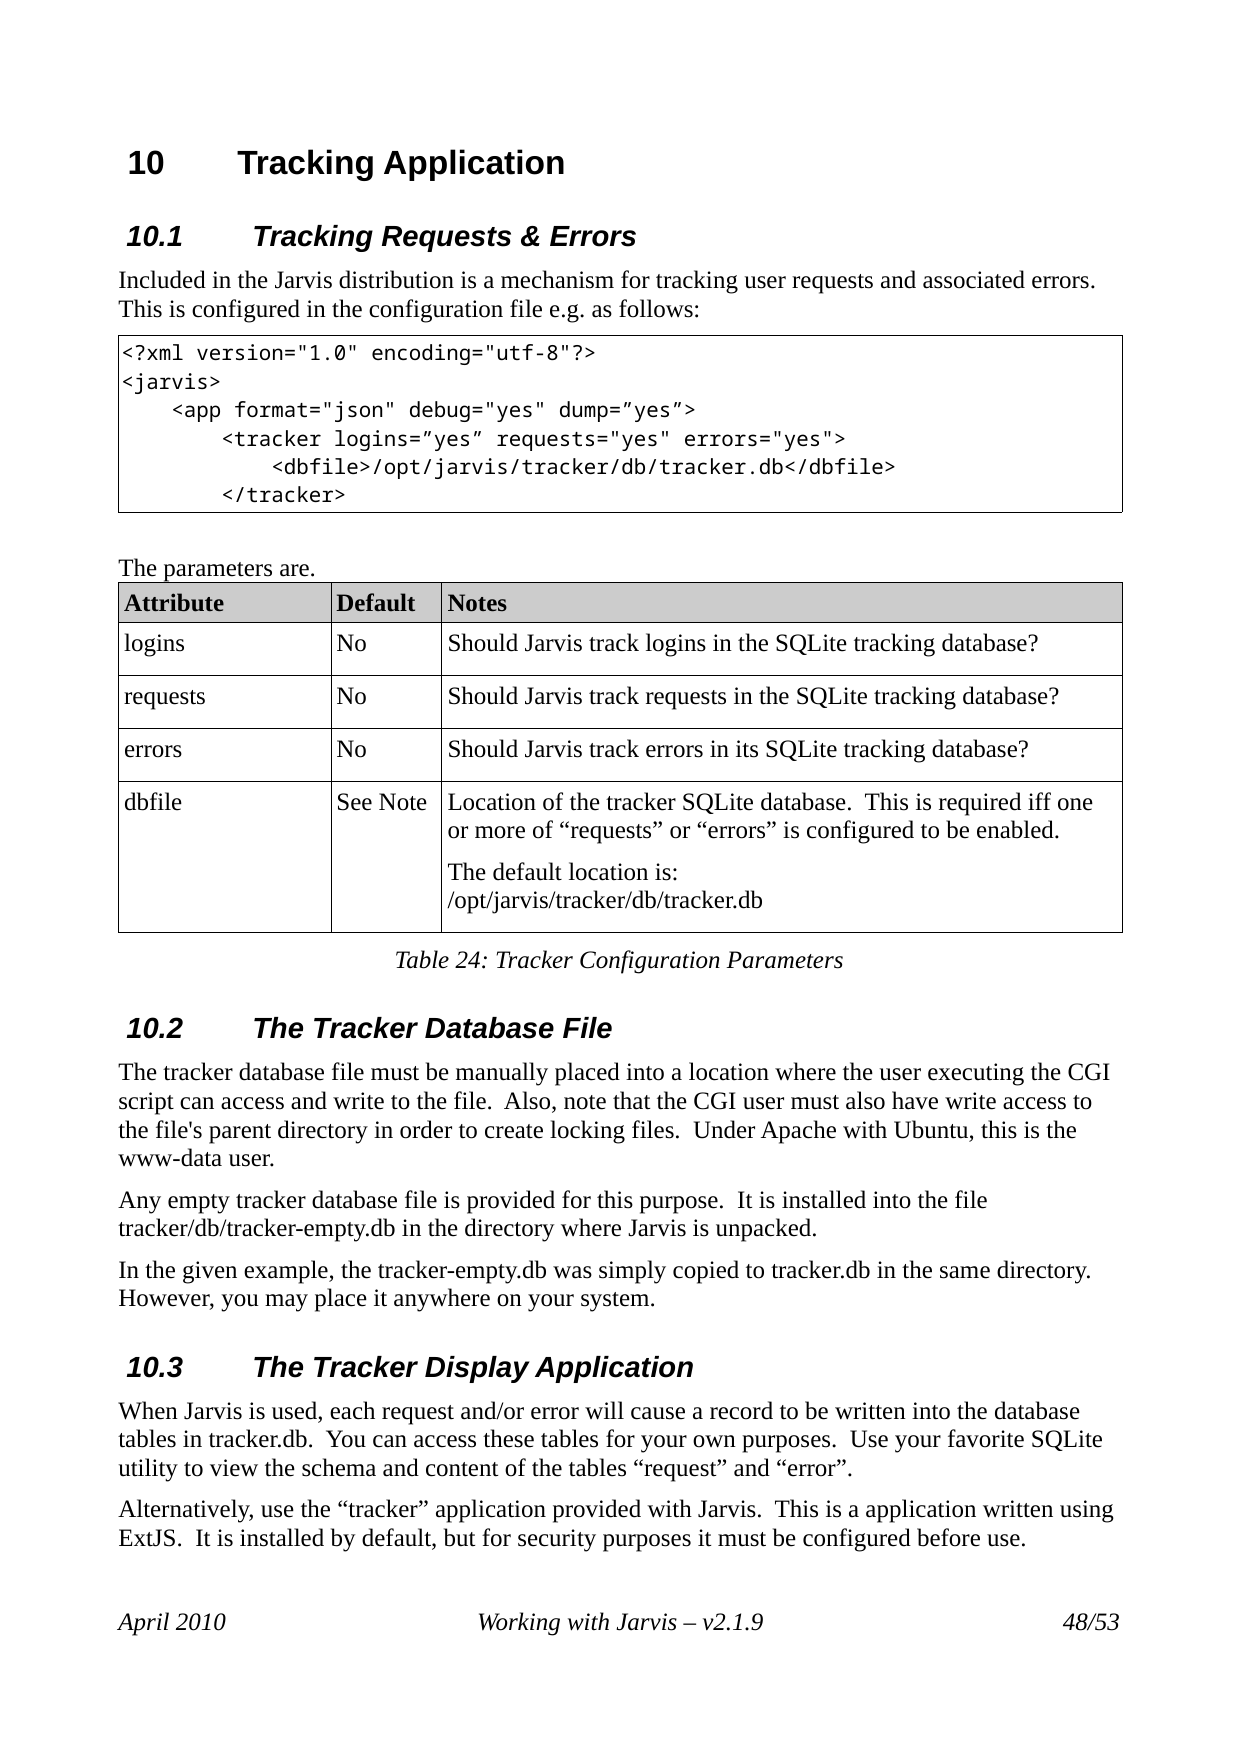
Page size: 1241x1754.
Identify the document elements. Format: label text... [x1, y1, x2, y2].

table_cell logins [119, 623, 331, 675]
table_cell No [332, 623, 441, 675]
text Table 24: Tracker Configuration Parameters [118, 945, 1122, 974]
text <jarvis> [119, 364, 1122, 392]
table_header Default [332, 583, 441, 622]
text </tracker> [119, 477, 1122, 512]
text Any empty tracker database file is provided for this purpose. It is installed into the file tracker/db/tracker-empty.db in the directory where Jarvis is unpacked. [118, 1185, 1122, 1242]
text <dbfile>/opt/jarvis/tracker/db/tracker.db</dbfile> [119, 449, 1122, 477]
table_cell No [332, 729, 441, 781]
table_cell Location of the tracker SQLite database. This is required iff one or more of “requests” or “errors” is configured to be enabled. The default location is: /opt/jarvis/tracker/db/tracker.db [442, 782, 1122, 932]
table_cell Should Jarvis track logins in the SQLite tracking database? [442, 623, 1122, 675]
text In the given example, the tracker-empty.db was simply copied to tracker.db in the same directory. However, you may place it anywhere on your system. [118, 1255, 1122, 1312]
subtitle Tracking Requests & Errors [118, 219, 1122, 253]
table_cell dbfile [119, 782, 331, 932]
text When Jarvis is used, each request and/or error will cause a record to be written into the database tables in tracker.db. You can access these tables for your own purposes. Use your favorite SQLite utility to view the schema and content of the tables “request” and “error”. [118, 1396, 1122, 1482]
text Alternatively, use the “tracker” application provided with Jarvis. This is a application written using ExtJS. It is installed by default, but for security purposes it must be configured before use. [118, 1494, 1122, 1552]
subtitle The Tracker Database File [118, 1011, 1122, 1045]
table_cell See Note [332, 782, 441, 932]
subtitle Tracking Application [118, 143, 1122, 182]
table_header Notes [442, 583, 1122, 622]
table_header Attribute [119, 583, 331, 622]
text The tracker database file must be manually placed into a location where the user executing the CGI script can access and write to the file. Also, note that the CGI user must also have write access to the file's parent directory in order to create locking files. Under Apache with Ubuntu, this is the www-data user. [118, 1057, 1122, 1172]
table_cell Should Jarvis track errors in its SQLite tracking database? [442, 729, 1122, 781]
text Included in the Jarvis distribution is a mechanism for tracking user requests and associated errors. This is configured in the configuration file e.g. as follows: [118, 265, 1122, 323]
table_cell errors [119, 729, 331, 781]
text The parameters are. [118, 553, 1122, 582]
table_cell requests [119, 676, 331, 728]
text <app format="json" debug="yes" dump=”yes”> [119, 392, 1122, 421]
table_cell Should Jarvis track requests in the SQLite tracking database? [442, 676, 1122, 728]
text <?xml version="1.0" encoding="utf-8"?> [119, 336, 1122, 364]
table_cell No [332, 676, 441, 728]
text <tracker logins=”yes” requests="yes" errors="yes"> [119, 421, 1122, 449]
subtitle The Tracker Display Application [118, 1350, 1122, 1383]
